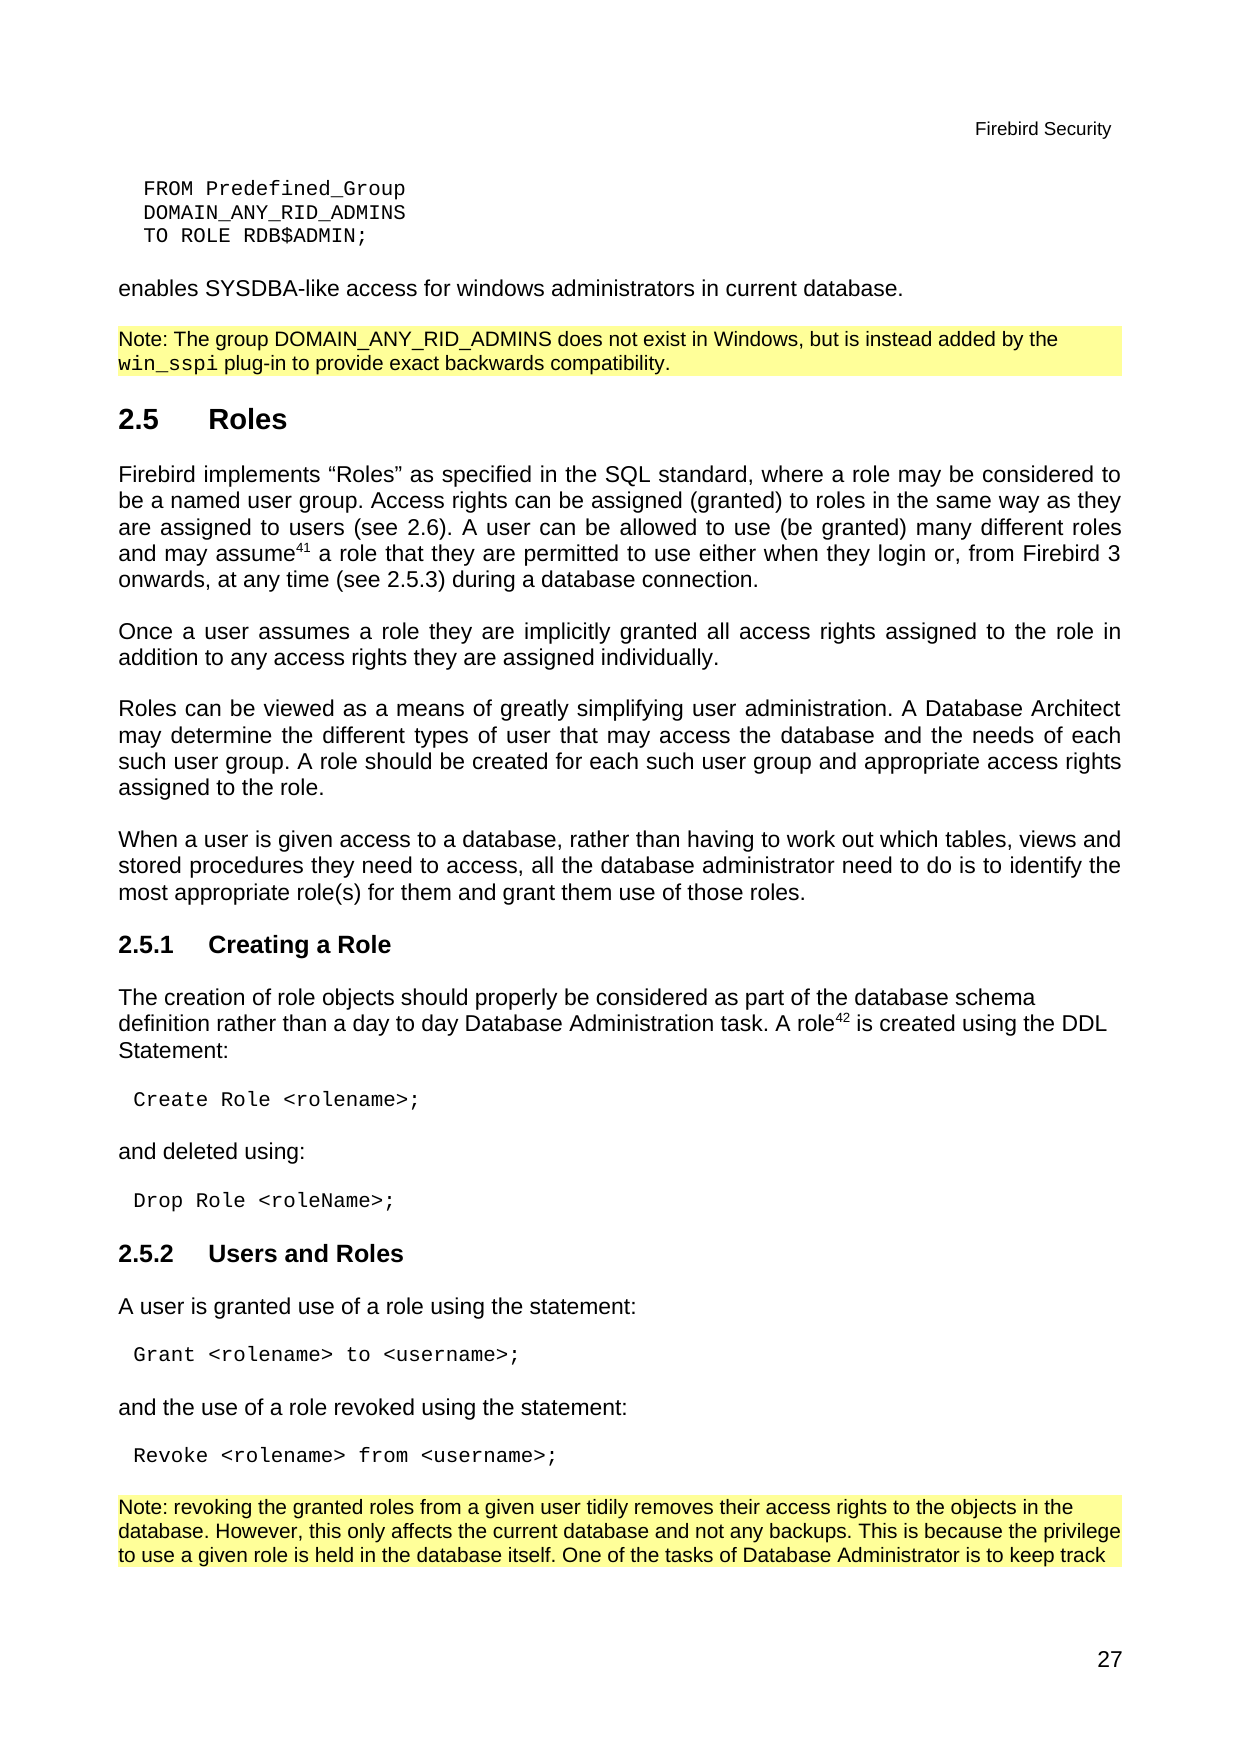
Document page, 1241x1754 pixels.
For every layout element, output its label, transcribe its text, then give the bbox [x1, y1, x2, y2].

text Firebird implements “Roles” as specified in the SQL standard, where a role may be considered to be a named user group. Access rights can be assigned (granted) to roles in the same way as they are assigned to users (see 2.6). A user can be allowed to use (be granted) many different roles and may assume a role that they are permitted to use either when they login or, from Firebird 3 onwards, at any time (see 2.5.3) during a database connection. [118, 461, 1122, 593]
text Revoke <rolename> from <username>; [133, 1446, 1122, 1469]
text enables SYSDBA-like access for windows administrators in current database. [118, 274, 1122, 301]
subtitle Creating a Role [118, 930, 1122, 958]
text Once a user assumes a role they are implicitly granted all access rights assigned to the role in addition to any access rights they are assigned individually. [118, 618, 1122, 670]
text A user is granted use of a role using the statement: [118, 1293, 1122, 1319]
subtitle Roles [118, 402, 1122, 435]
text TO ROLE RDB$ADMIN; [118, 225, 1122, 249]
text Note: The group DOMAIN_ANY_RID_ADMINS does not exist in Windows, but is instead added by the win_sspi plug-in to provide exact backwards compatibility. [118, 326, 1122, 376]
subtitle Users and Roles [118, 1239, 1122, 1268]
text Drop Role <roleName>; [133, 1190, 1122, 1213]
text FROM Predefined_Group [118, 178, 1122, 202]
text Grant <rolename> to <username>; [133, 1344, 1122, 1368]
text Note: revoking the granted roles from a given user tidily removes their access rights to the objects in the database. However, this only affects the current database and not any backups. This is because the privilege to use a given role is held in the database itself. One of the tasks of Database Administrator is to keep track [118, 1495, 1122, 1567]
text Create Role <rolename>; [133, 1089, 1122, 1112]
text When a user is given access to a database, rather than having to work out which tables, views and stored procedures they need to access, all the database administrator need to do is to identify the most appropriate role(s) for them and grant them use of those roles. [118, 826, 1122, 905]
text Roles can be viewed as a means of greatly simplifying user administration. A Database Architect may determine the different types of user that may access the database and the needs of each such user group. A role should be created for each such user group and appropriate access rights assigned to the role. [118, 695, 1122, 801]
text and deleted using: [118, 1138, 1122, 1164]
text The creation of role objects should properly be considered as part of the database schema definition rather than a day to day Database Administration task. A role is created using the DDL Statement: [118, 984, 1122, 1063]
text and the use of a role revoked using the statement: [118, 1394, 1122, 1420]
text DOMAIN_ANY_RID_ADMINS [118, 202, 1122, 225]
